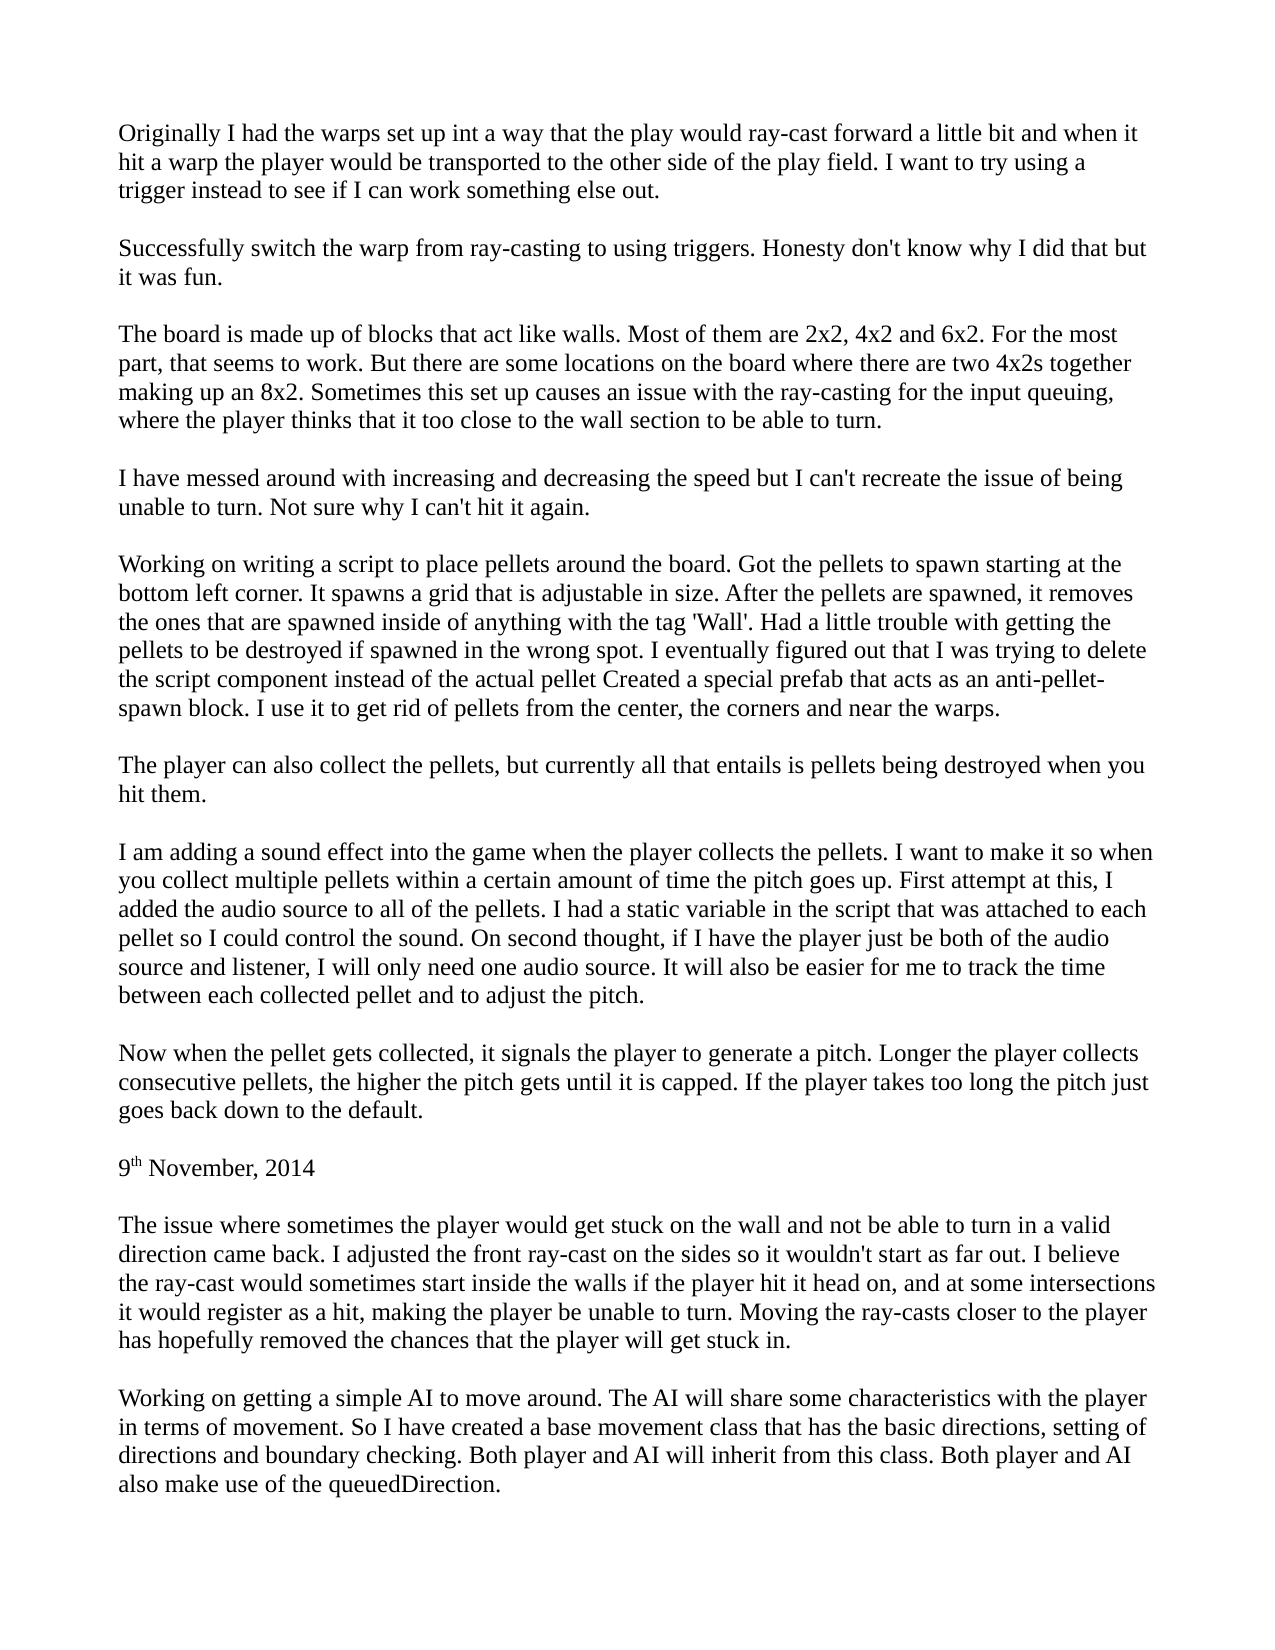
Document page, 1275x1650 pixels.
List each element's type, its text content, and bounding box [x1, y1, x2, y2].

text I have messed around with increasing and decreasing the speed but I can't recreate the issue of being unable to turn. Not sure why I can't hit it again. [118, 463, 1157, 521]
text I am adding a sound effect into the game when the player collects the pellets. I want to make it so when you collect multiple pellets within a certain amount of time the pitch goes up. First attempt at this, I added the audio source to all of the pellets. I had a static variable in the script that was attached to each pellet so I could control the sound. On second thought, if I have the player just be both of the audio source and listener, I will only need one audio source. It will also be easier for me to track the time between each collected pellet and to adjust the pitch. [118, 837, 1157, 1009]
text Originally I had the warps set up int a way that the play would ray-cast forward a little bit and when it hit a warp the player would be transported to the other side of the play field. I want to try using a trigger instead to see if I can work something else out. [118, 118, 1157, 204]
text Now when the pellet gets collected, it signals the player to generate a pitch. Longer the player collects consecutive pellets, the higher the pitch gets until it is capped. If the player takes too long the pitch just goes back down to the default. [118, 1038, 1157, 1124]
text The player can also collect the pellets, but currently all that entails is pellets being destroyed when you hit them. [118, 751, 1157, 808]
text Working on getting a simple AI to move around. The AI will share some characteristics with the player in terms of movement. So I have created a base movement class that has the basic directions, setting of directions and boundary checking. Both player and AI will inherit from this class. Both player and AI also make use of the queuedDirection. [118, 1383, 1157, 1498]
text Working on writing a script to place pellets around the board. Got the pellets to spawn starting at the bottom left corner. It spawns a grid that is adjustable in size. After the pellets are spawned, it removes the ones that are spawned inside of anything with the tag 'Wall'. Had a little trouble with getting the pellets to be destroyed if spawned in the wrong spot. I eventually figured out that I was trying to delete the script component instead of the actual pellet Created a special prefab that acts as an anti-pellet-spawn block. I use it to get rid of pellets from the center, the corners and near the warps. [118, 549, 1157, 722]
text 9th November, 2014 [118, 1153, 1157, 1182]
text Successfully switch the warp from ray-casting to using triggers. Honesty don't know why I did that but it was fun. [118, 233, 1157, 291]
text The board is made up of blocks that act like walls. Most of them are 2x2, 4x2 and 6x2. For the most part, that seems to work. But there are some locations on the board where there are two 4x2s together making up an 8x2. Sometimes this set up causes an issue with the ray-casting for the input queuing, where the player thinks that it too close to the wall section to be able to turn. [118, 319, 1157, 434]
text The issue where sometimes the player would get stuck on the wall and not be able to turn in a valid direction came back. I adjusted the front ray-cast on the sides so it wouldn't start as far out. I believe the ray-cast would sometimes start inside the walls if the player hit it head on, and at some intersections it would register as a hit, making the player be unable to turn. Moving the ray-casts closer to the player has hopefully removed the chances that the player will get stuck in. [118, 1211, 1157, 1354]
